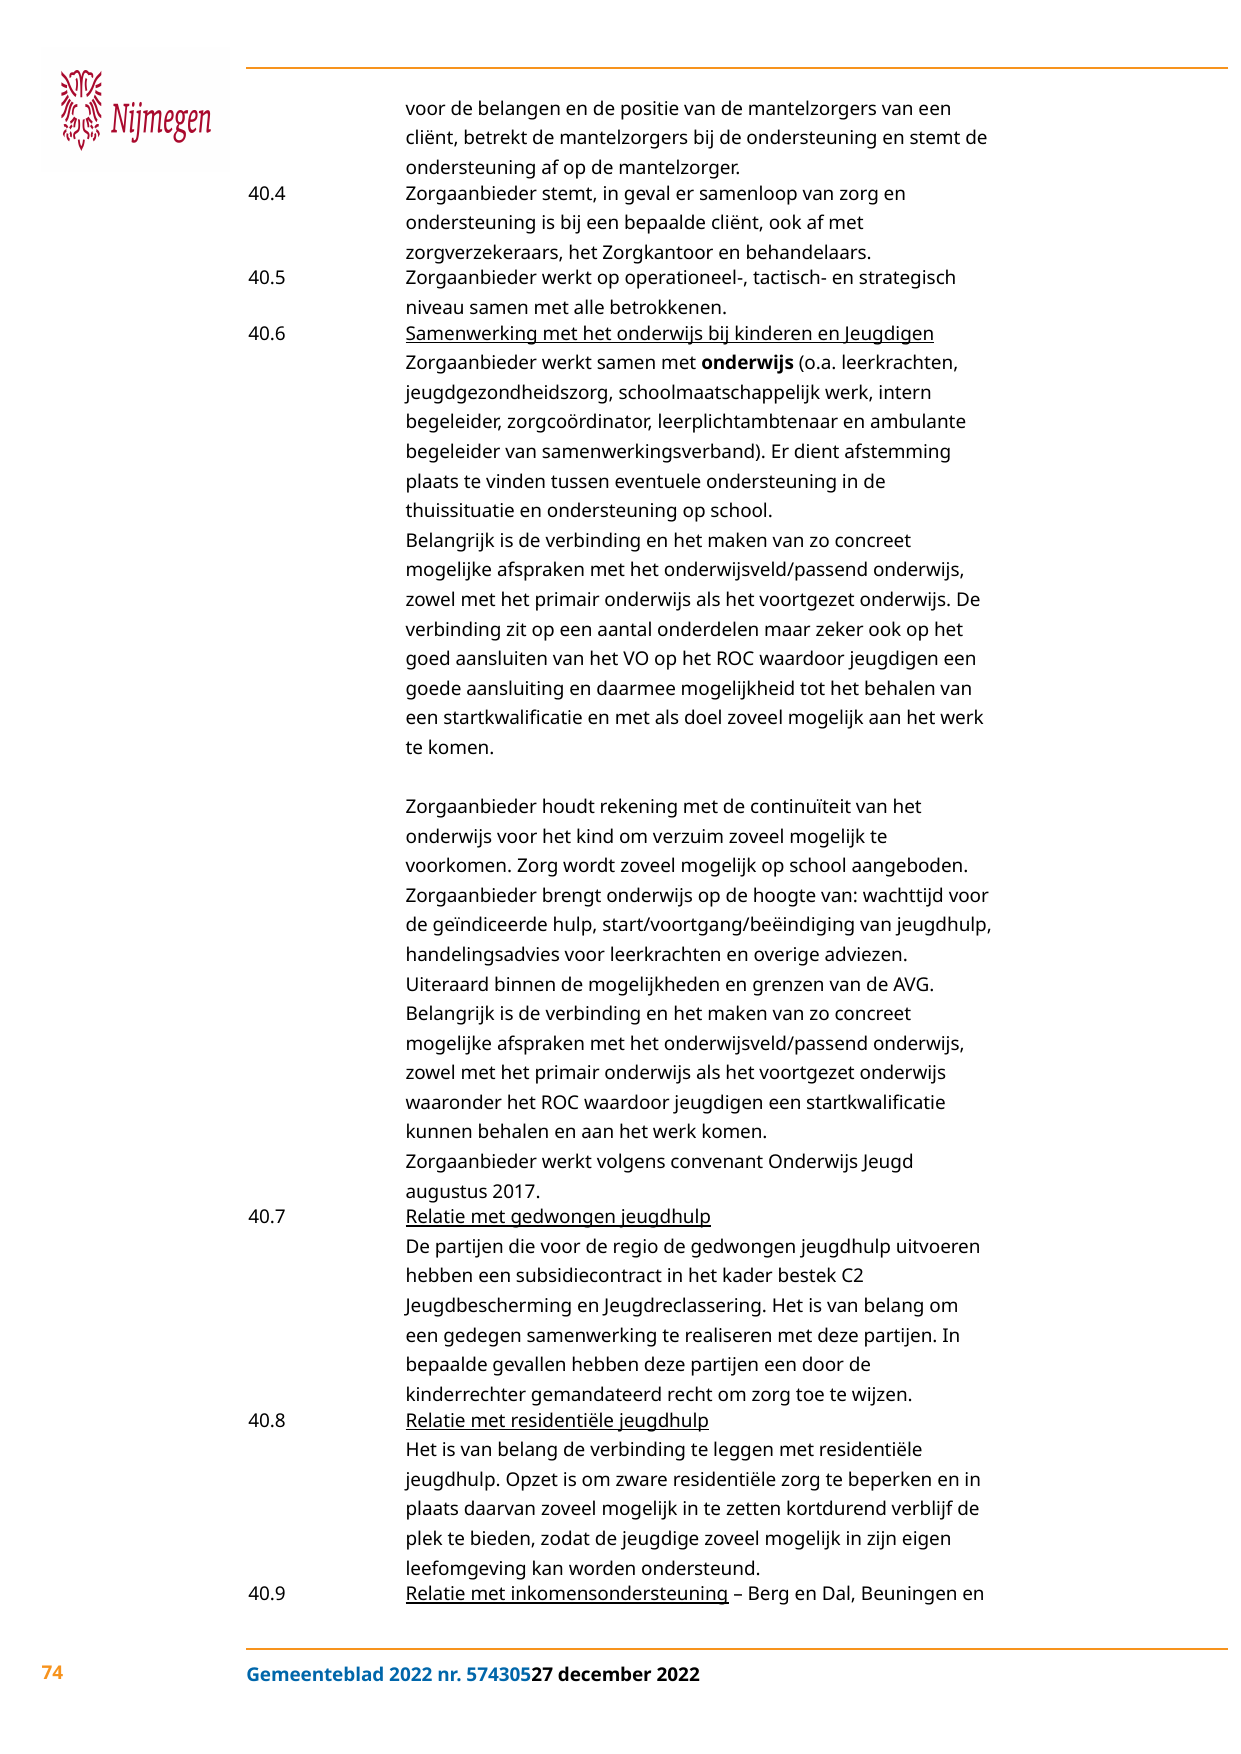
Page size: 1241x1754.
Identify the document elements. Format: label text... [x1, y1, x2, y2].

table_cell 40.6 [248, 320, 405, 1203]
picture [41, 47, 231, 172]
table_cell Relatie met gedwongen jeugdhulp De partijen die voor de regio de gedwongen jeugdhulp uitvoeren hebben een subsidiecontract in het kader bestek C2 Jeugdbescherming en Jeugdreclassering. Het is van belang om een gedegen samenwerking te realiseren met deze partijen. In bepaalde gevallen hebben deze partijen een door de kinderrechter gemandateerd recht om zorg toe te wijzen. [405, 1204, 994, 1407]
table_cell 40.9 [248, 1580, 405, 1606]
table_cell Samenwerking met het onderwijs bij kinderen en Jeugdigen Zorgaanbieder werkt samen met onderwijs (o.a. leerkrachten, jeugdgezondheidszorg, schoolmaatschappelijk werk, intern begeleider, zorgcoördinator, leerplichtambtenaar en ambulante begeleider van samenwerkingsverband). Er dient afstemming plaats te vinden tussen eventuele ondersteuning in de thuissituatie en ondersteuning op school. Belangrijk is de verbinding en het maken van zo concreet mogelijke afspraken met het onderwijsveld/passend onderwijs, zowel met het primair onderwijs als het voortgezet onderwijs. De verbinding zit op een aantal onderdelen maar zeker ook op het goed aansluiten van het VO op het ROC waardoor jeugdigen een goede aansluiting en daarmee mogelijkheid tot het behalen van een startkwalificatie en met als doel zoveel mogelijk aan het werk te komen. Zorgaanbieder houdt rekening met de continuïteit van het onderwijs voor het kind om verzuim zoveel mogelijk te voorkomen. Zorg wordt zoveel mogelijk op school aangeboden. Zorgaanbieder brengt onderwijs op de hoogte van: wachttijd voor de geïndiceerde hulp, start/voortgang/beëindiging van jeugdhulp, handelingsadvies voor leerkrachten en overige adviezen. Uiteraard binnen de mogelijkheden en grenzen van de AVG. Belangrijk is de verbinding en het maken van zo concreet mogelijke afspraken met het onderwijsveld/passend onderwijs, zowel met het primair onderwijs als het voortgezet onderwijs waaronder het ROC waardoor jeugdigen een startkwalificatie kunnen behalen en aan het werk komen. Zorgaanbieder werkt volgens convenant Onderwijs Jeugd augustus 2017. [405, 320, 994, 1203]
table_cell Zorgaanbieder werkt op operationeel-, tactisch- en strategisch niveau samen met alle betrokkenen. [405, 265, 994, 320]
table_cell Relatie met residentiële jeugdhulp Het is van belang de verbinding te leggen met residentiële jeugdhulp. Opzet is om zware residentiële zorg te beperken en in plaats daarvan zoveel mogelijk in te zetten kortdurend verblijf de plek te bieden, zodat de jeugdige zoveel mogelijk in zijn eigen leefomgeving kan worden ondersteund. [405, 1407, 994, 1580]
table_cell 40.8 [248, 1407, 405, 1580]
table_cell voor de belangen en de positie van de mantelzorgers van een cliënt, betrekt de mantelzorgers bij de ondersteuning en stemt de ondersteuning af op de mantelzorger. [405, 95, 994, 180]
table_cell 40.7 [248, 1204, 405, 1407]
table_cell Zorgaanbieder stemt, in geval er samenloop van zorg en ondersteuning is bij een bepaalde cliënt, ook af met zorgverzekeraars, het Zorgkantoor en behandelaars. [405, 180, 994, 264]
table_cell 40.5 [248, 265, 405, 320]
table_cell Relatie met inkomensondersteuning – Berg en Dal, Beuningen en [405, 1580, 994, 1606]
table_cell 40.4 [248, 180, 405, 264]
table_cell [248, 95, 405, 180]
